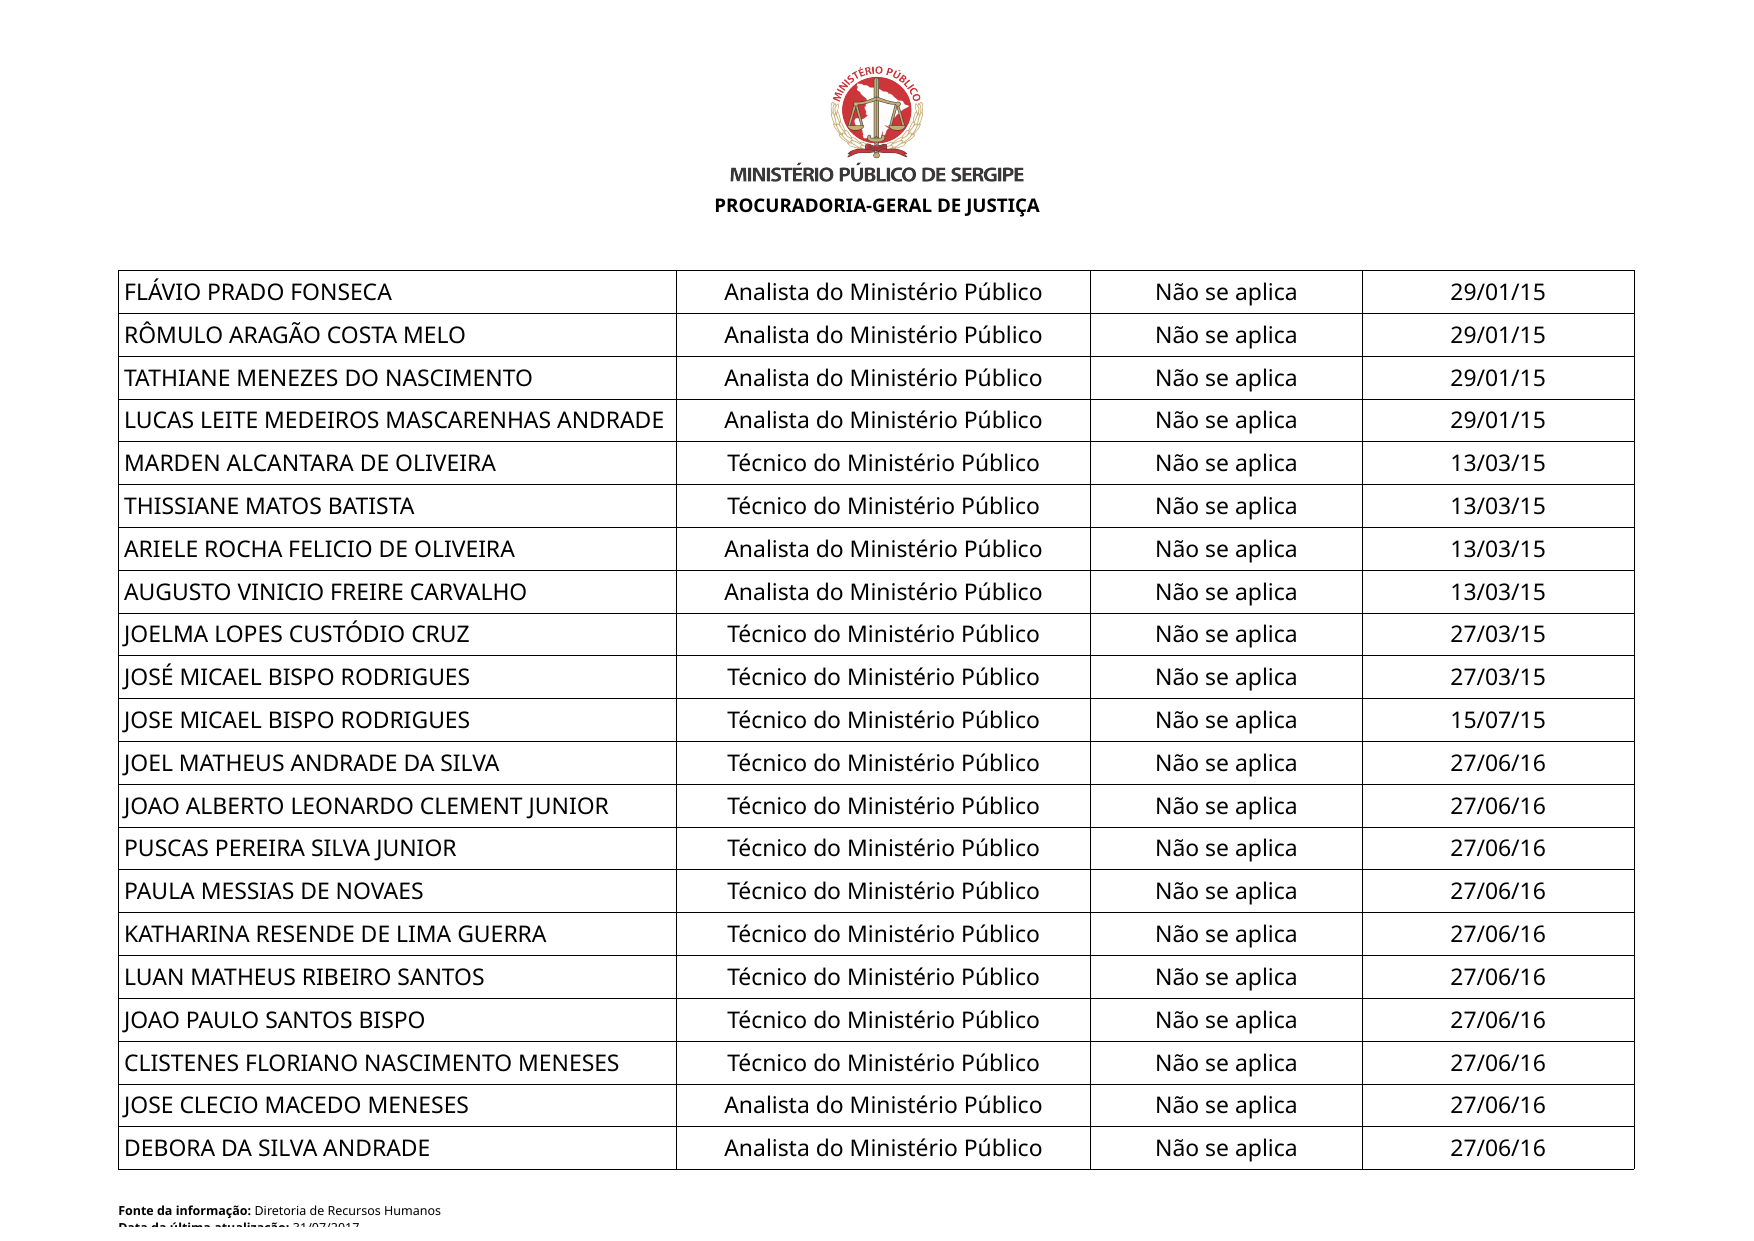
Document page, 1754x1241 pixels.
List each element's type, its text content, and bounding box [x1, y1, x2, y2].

table_cell 27/06/16 [1363, 913, 1634, 955]
table_cell PUSCAS PEREIRA SILVA JUNIOR [119, 828, 676, 869]
table_cell THISSIANE MATOS BATISTA [119, 485, 676, 527]
picture [730, 66, 1024, 185]
table_cell 27/03/15 [1363, 614, 1634, 655]
table_cell Técnico do Ministério Público [677, 699, 1090, 741]
table_cell Não se aplica [1091, 571, 1362, 612]
table_cell JOAO ALBERTO LEONARDO CLEMENT JUNIOR [119, 785, 676, 827]
table_cell AUGUSTO VINICIO FREIRE CARVALHO [119, 571, 676, 612]
table_cell 29/01/15 [1363, 271, 1634, 313]
table_cell Técnico do Ministério Público [677, 742, 1090, 784]
table_cell 13/03/15 [1363, 485, 1634, 527]
table_cell Analista do Ministério Público [677, 1127, 1090, 1169]
table_cell Analista do Ministério Público [677, 400, 1090, 441]
table_cell 27/06/16 [1363, 870, 1634, 912]
table_cell ARIELE ROCHA FELICIO DE OLIVEIRA [119, 528, 676, 570]
table_cell JOSÉ MICAEL BISPO RODRIGUES [119, 656, 676, 698]
table_cell Técnico do Ministério Público [677, 785, 1090, 827]
table_cell Técnico do Ministério Público [677, 442, 1090, 484]
table_cell Técnico do Ministério Público [677, 485, 1090, 527]
table_cell Não se aplica [1091, 742, 1362, 784]
table_cell Não se aplica [1091, 699, 1362, 741]
table_cell Não se aplica [1091, 999, 1362, 1041]
table_cell KATHARINA RESENDE DE LIMA GUERRA [119, 913, 676, 955]
table_cell 13/03/15 [1363, 442, 1634, 484]
table_cell 29/01/15 [1363, 400, 1634, 441]
table_cell Analista do Ministério Público [677, 271, 1090, 313]
table_cell 27/06/16 [1363, 1042, 1634, 1083]
table_cell JOSE CLECIO MACEDO MENESES [119, 1085, 676, 1126]
table_cell CLISTENES FLORIANO NASCIMENTO MENESES [119, 1042, 676, 1083]
table_cell 27/03/15 [1363, 656, 1634, 698]
table_cell MARDEN ALCANTARA DE OLIVEIRA [119, 442, 676, 484]
table_cell Não se aplica [1091, 314, 1362, 356]
table_cell Não se aplica [1091, 1085, 1362, 1126]
table_cell LUCAS LEITE MEDEIROS MASCARENHAS ANDRADE [119, 400, 676, 441]
table_cell Analista do Ministério Público [677, 528, 1090, 570]
table_cell 27/06/16 [1363, 785, 1634, 827]
table_cell JOAO PAULO SANTOS BISPO [119, 999, 676, 1041]
table_cell LUAN MATHEUS RIBEIRO SANTOS [119, 956, 676, 998]
table_cell JOEL MATHEUS ANDRADE DA SILVA [119, 742, 676, 784]
table_cell PAULA MESSIAS DE NOVAES [119, 870, 676, 912]
table_cell FLÁVIO PRADO FONSECA [119, 271, 676, 313]
table_cell Técnico do Ministério Público [677, 614, 1090, 655]
table_cell Técnico do Ministério Público [677, 828, 1090, 869]
table_cell Não se aplica [1091, 357, 1362, 398]
table_cell 27/06/16 [1363, 828, 1634, 869]
table_cell Técnico do Ministério Público [677, 999, 1090, 1041]
table_cell Técnico do Ministério Público [677, 870, 1090, 912]
table_cell 13/03/15 [1363, 528, 1634, 570]
table_cell JOELMA LOPES CUSTÓDIO CRUZ [119, 614, 676, 655]
table_cell Técnico do Ministério Público [677, 913, 1090, 955]
table_cell 27/06/16 [1363, 742, 1634, 784]
table_cell Não se aplica [1091, 528, 1362, 570]
table_cell Não se aplica [1091, 614, 1362, 655]
table_cell Não se aplica [1091, 870, 1362, 912]
table_cell 29/01/15 [1363, 314, 1634, 356]
table_cell Analista do Ministério Público [677, 571, 1090, 612]
table_cell Não se aplica [1091, 913, 1362, 955]
table_cell RÔMULO ARAGÃO COSTA MELO [119, 314, 676, 356]
table_cell 13/03/15 [1363, 571, 1634, 612]
table_cell 27/06/16 [1363, 956, 1634, 998]
table_cell Não se aplica [1091, 828, 1362, 869]
table_cell Não se aplica [1091, 485, 1362, 527]
table_cell 27/06/16 [1363, 999, 1634, 1041]
table_cell 27/06/16 [1363, 1127, 1634, 1169]
table_cell Não se aplica [1091, 956, 1362, 998]
table_cell Analista do Ministério Público [677, 314, 1090, 356]
table_cell Técnico do Ministério Público [677, 656, 1090, 698]
table_cell Não se aplica [1091, 400, 1362, 441]
table_cell 27/06/16 [1363, 1085, 1634, 1126]
table_cell Não se aplica [1091, 271, 1362, 313]
table_cell Não se aplica [1091, 442, 1362, 484]
table_cell Não se aplica [1091, 785, 1362, 827]
table_cell JOSE MICAEL BISPO RODRIGUES [119, 699, 676, 741]
table_cell Técnico do Ministério Público [677, 956, 1090, 998]
table_cell Analista do Ministério Público [677, 357, 1090, 398]
table_cell 29/01/15 [1363, 357, 1634, 398]
table_cell Técnico do Ministério Público [677, 1042, 1090, 1083]
table_cell Não se aplica [1091, 1042, 1362, 1083]
table_cell Não se aplica [1091, 1127, 1362, 1169]
table_cell Analista do Ministério Público [677, 1085, 1090, 1126]
table_cell DEBORA DA SILVA ANDRADE [119, 1127, 676, 1169]
table_cell TATHIANE MENEZES DO NASCIMENTO [119, 357, 676, 398]
table_cell 15/07/15 [1363, 699, 1634, 741]
table_cell Não se aplica [1091, 656, 1362, 698]
